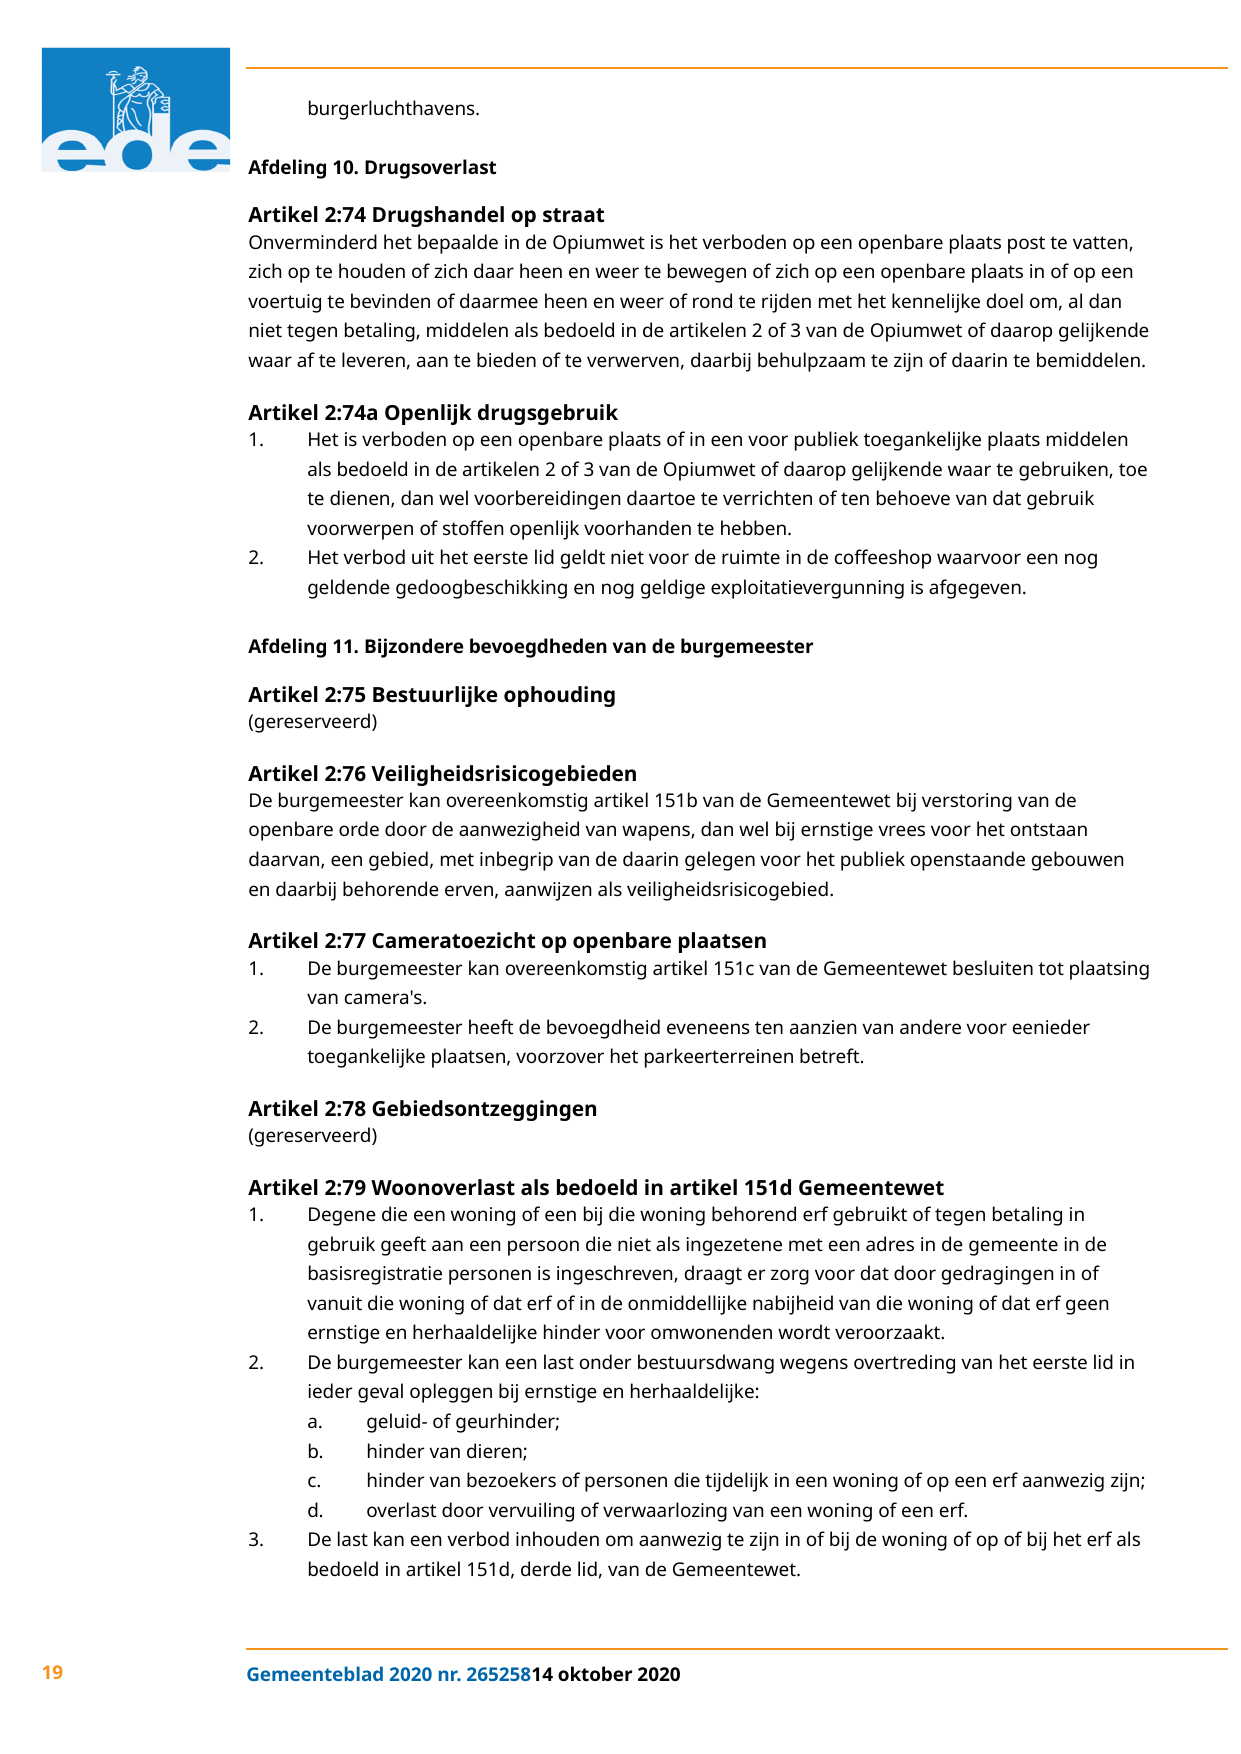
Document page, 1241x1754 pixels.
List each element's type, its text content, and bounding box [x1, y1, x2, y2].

list De burgemeester heeft de bevoegdheid eveneens ten aanzien van andere voor eenieder toegankelijke plaatsen, voorzover het parkeerterreinen betreft. [248, 1014, 1152, 1069]
list overlast door vervuiling of verwaarlozing van een woning of een erf. [307, 1497, 1152, 1523]
text Artikel 2:74a Openlijk drugsgebruik [248, 398, 1152, 426]
text Artikel 2:74 Drugshandel op straat [248, 201, 1152, 229]
list hinder van dieren; [307, 1438, 1152, 1463]
list De burgemeester kan overeenkomstig artikel 151c van de Gemeentewet besluiten tot plaatsing van camera's. [248, 955, 1152, 1010]
text (gereserveerd) [248, 708, 1152, 734]
text Afdeling 10. Drugsoverlast [248, 154, 1152, 180]
picture [41, 47, 231, 172]
text Artikel 2:75 Bestuurlijke ophouding [248, 680, 1152, 708]
list geluid- of geurhinder; [307, 1408, 1152, 1434]
list Het is verboden op een openbare plaats of in een voor publiek toegankelijke plaats middelen als bedoeld in de artikelen 2 of 3 van de Opiumwet of daarop gelijkende waar te gebruiken, toe te dienen, dan wel voorbereidingen daartoe te verrichten of ten behoeve van dat gebruik voorwerpen of stoffen openlijk voorhanden te hebben. [248, 426, 1152, 541]
text Artikel 2:77 Cameratoezicht op openbare plaatsen [248, 926, 1152, 955]
text Artikel 2:78 Gebiedsontzeggingen [248, 1094, 1152, 1122]
list De last kan een verbod inhouden om aanwezig te zijn in of bij de woning of op of bij het erf als bedoeld in artikel 151d, derde lid, van de Gemeentewet. [248, 1527, 1152, 1582]
list Degene die een woning of een bij die woning behorend erf gebruikt of tegen betaling in gebruik geeft aan een persoon die niet als ingezetene met een adres in de gemeente in de basisregistratie personen is ingeschreven, draagt er zorg voor dat door gedragingen in of vanuit die woning of dat erf of in de onmiddellijke nabijheid van die woning of dat erf geen ernstige en herhaaldelijke hinder voor omwonenden wordt veroorzaakt. [248, 1201, 1152, 1345]
text Onverminderd het bepaalde in de Opiumwet is het verboden op een openbare plaats post te vatten, zich op te houden of zich daar heen en weer te bewegen of zich op een openbare plaats in of op een voertuig te bevinden of daarmee heen en weer of rond te rijden met het kennelijke doel om, al dan niet tegen betaling, middelen als bedoeld in de artikelen 2 of 3 van de Opiumwet of daarop gelijkende waar af te leveren, aan te bieden of te verwerven, daarbij behulpzaam te zijn of daarin te bemiddelen. [248, 229, 1152, 373]
list Het verbod uit het eerste lid geldt niet voor de ruimte in de coffeeshop waarvoor een nog geldende gedoogbeschikking en nog geldige exploitatievergunning is afgegeven. [248, 544, 1152, 600]
text De burgemeester kan overeenkomstig artikel 151b van de Gemeentewet bij verstoring van de openbare orde door de aanwezigheid van wapens, dan wel bij ernstige vrees voor het ontstaan daarvan, een gebied, met inbegrip van de daarin gelegen voor het publiek openstaande gebouwen en daarbij behorende erven, aanwijzen als veiligheidsrisicogebied. [248, 787, 1152, 902]
text Artikel 2:79 Woonoverlast als bedoeld in artikel 151d Gemeentewet [248, 1173, 1152, 1201]
list hinder van bezoekers of personen die tijdelijk in een woning of op een erf aanwezig zijn; [307, 1467, 1152, 1493]
list De burgemeester kan een last onder bestuursdwang wegens overtreding van het eerste lid in ieder geval opleggen bij ernstige en herhaaldelijke: [248, 1349, 1152, 1404]
list burgerluchthavens. [248, 95, 1152, 121]
text Artikel 2:76 Veiligheidsrisicogebieden [248, 759, 1152, 787]
text Afdeling 11. Bijzondere bevoegdheden van de burgemeester [248, 633, 1152, 659]
text (gereserveerd) [248, 1122, 1152, 1148]
